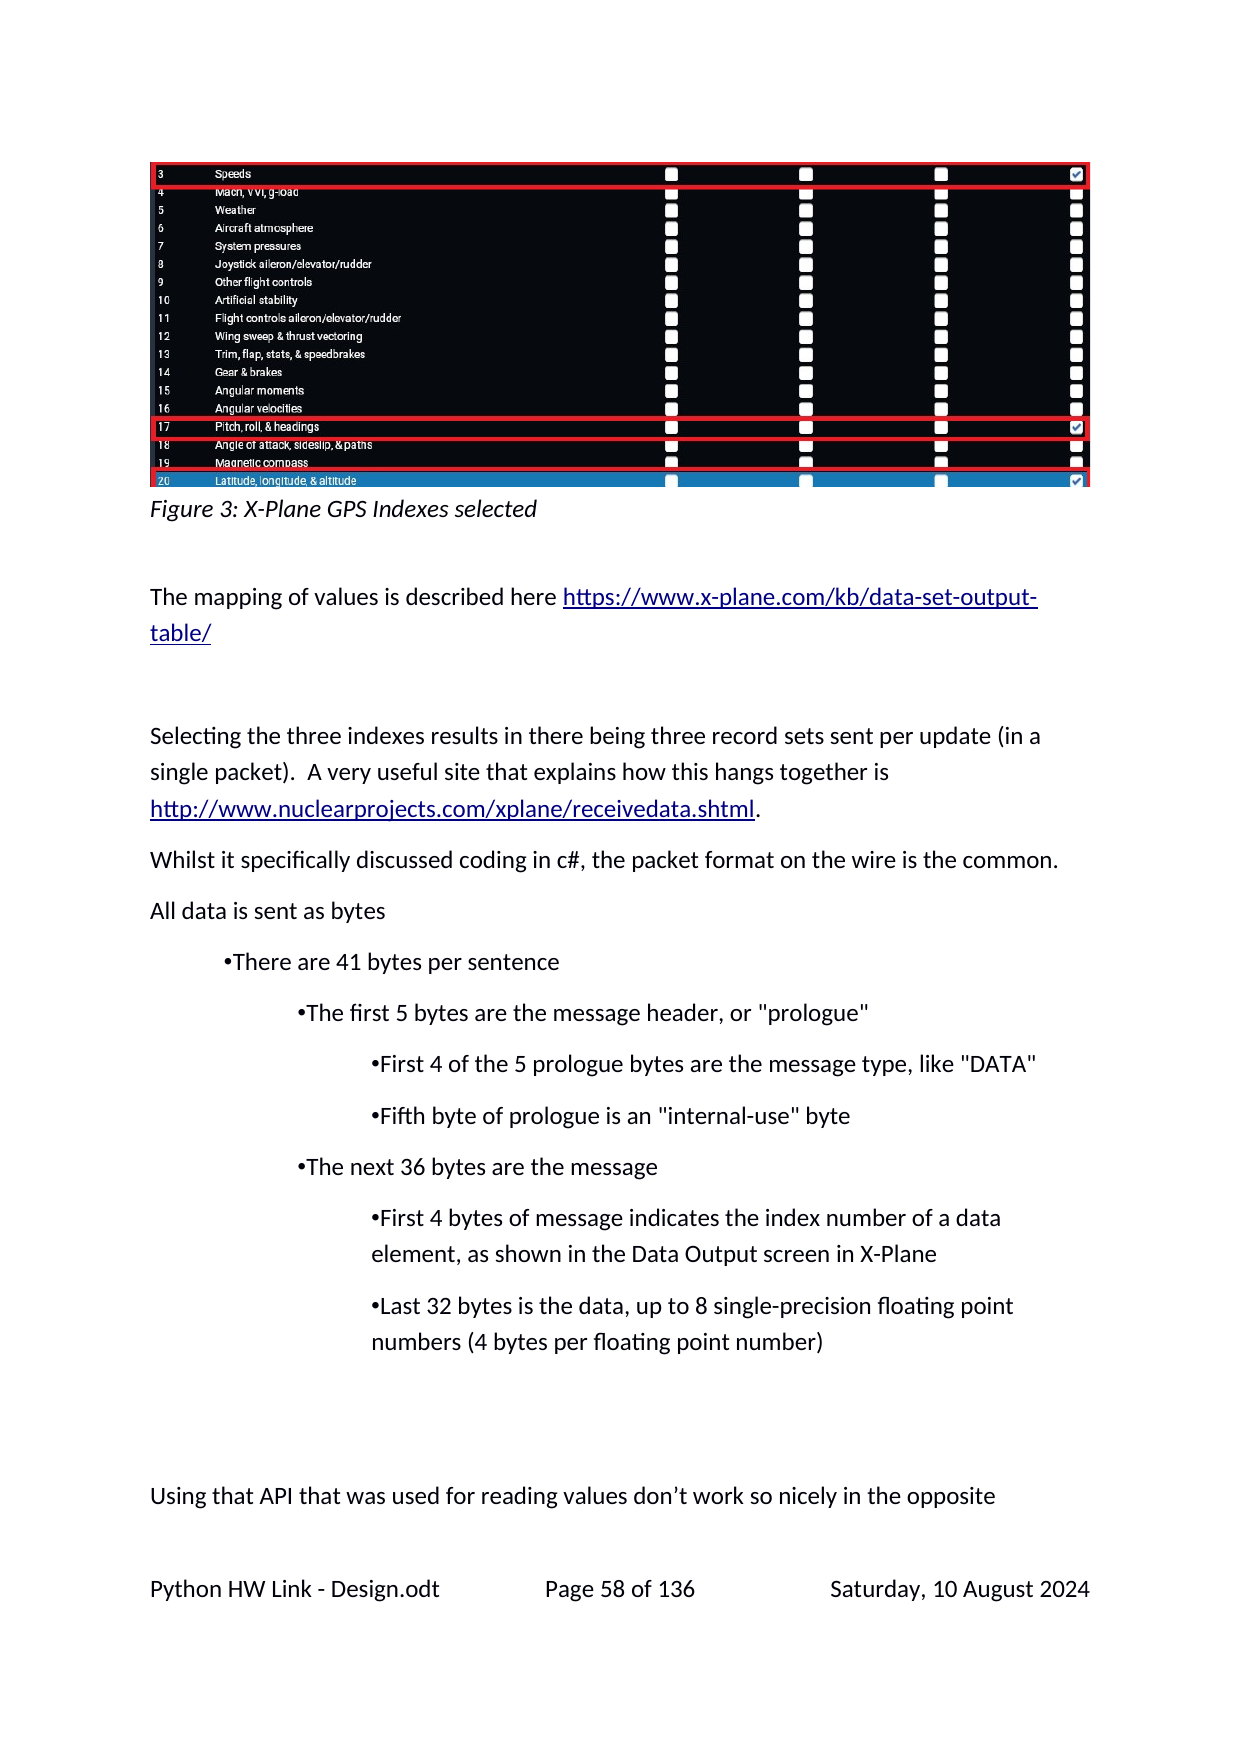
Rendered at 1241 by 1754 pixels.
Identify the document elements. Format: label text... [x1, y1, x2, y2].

list Fifth byte of prologue is an "internal-use" byte [150, 1100, 1090, 1130]
text All data is sent as bytes [150, 895, 1090, 926]
text The mapping of values is described here https://www.x-plane.com/kb/data-set-output-table/ [150, 581, 1090, 648]
text Using that API that was used for reading values don’t work so nicely in the opposite [150, 1480, 1090, 1510]
list First 4 of the 5 prologue bytes are the message type, like "DATA" [150, 1049, 1090, 1079]
text Whilst it specifically discussed coding in c#, the packet format on the wire is the common. [150, 844, 1090, 874]
list The next 36 bytes are the message [150, 1151, 1090, 1181]
text Selecting the three indexes results in there being three record sets sent per update (in a single packet). A very useful site that explains how this hangs together is http://www.nuclearprojects.com/xplane/receivedata.shtml. [150, 720, 1090, 823]
picture [150, 162, 1091, 487]
list First 4 bytes of message indicates the index number of a data element, as shown in the Data Output screen in X-Plane [150, 1202, 1090, 1269]
list There are 41 bytes per sentence [150, 946, 1090, 977]
list Last 32 bytes is the data, up to 8 single-precision floating point numbers (4 bytes per floating point number) [150, 1290, 1090, 1357]
text Figure 3: X-Plane GPS Indexes selected [150, 487, 1090, 524]
list The first 5 bytes are the message header, or "prologue" [150, 997, 1090, 1028]
